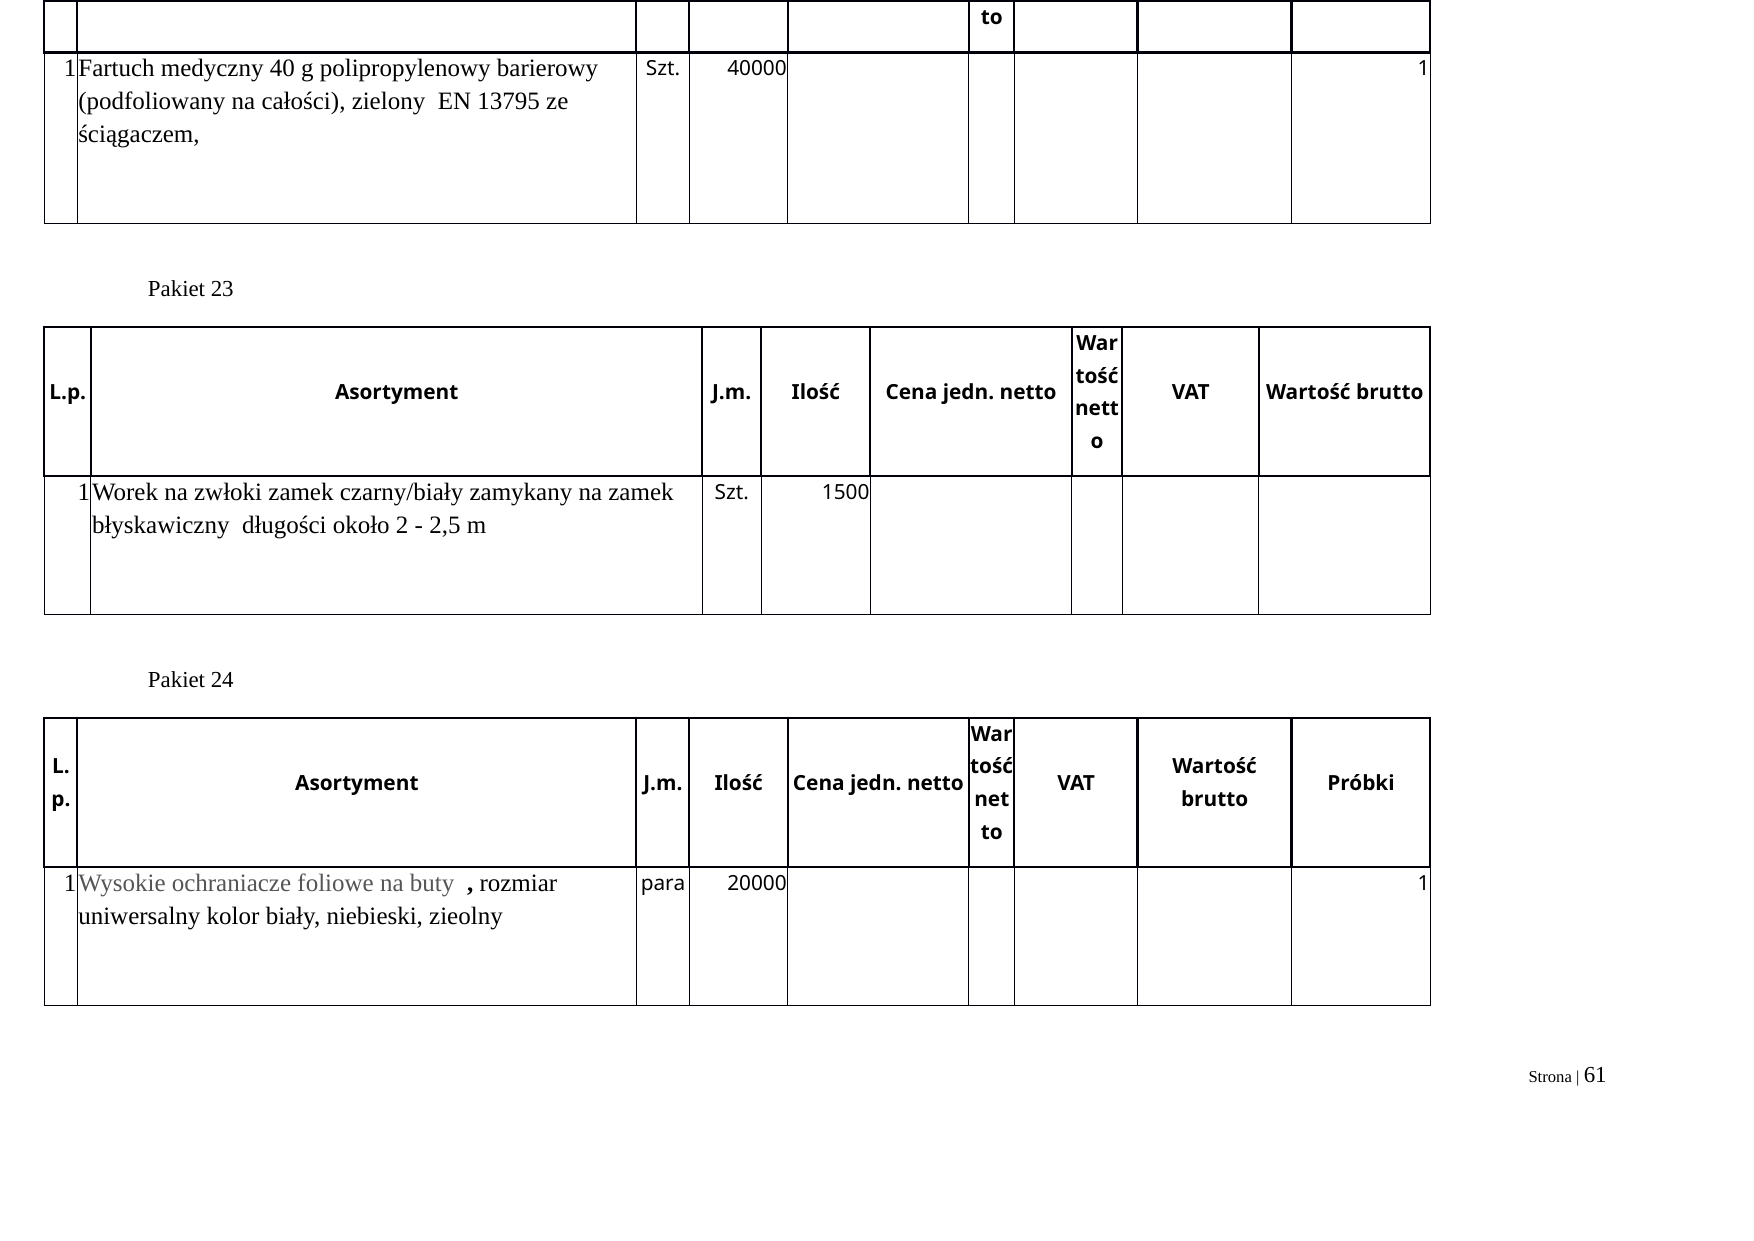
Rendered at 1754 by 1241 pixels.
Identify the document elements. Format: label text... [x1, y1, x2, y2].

table_header Wartość brutto [1139, 719, 1290, 866]
table_header [45, 2, 76, 51]
table_cell [1072, 477, 1122, 614]
table_cell Szt. [703, 477, 761, 614]
table_header J.m. [703, 328, 760, 475]
text Pakiet 23 [148, 275, 1606, 301]
table_cell 20000 [690, 868, 787, 1004]
table_header J.m. [637, 719, 688, 866]
table_header L.p. [45, 328, 90, 475]
table_header Ilość [762, 328, 869, 475]
table_cell 1 [1292, 54, 1430, 223]
table_header VAT [1015, 719, 1136, 866]
table_cell 1 [45, 477, 90, 614]
table_header Wartość netto [970, 719, 1013, 866]
table_header Cena jedn. netto [871, 328, 1071, 475]
table_cell 1500 [762, 477, 870, 614]
table_cell Szt. [637, 54, 689, 223]
table_header Ilość [690, 719, 787, 866]
table_cell [788, 54, 968, 223]
table_header to [970, 2, 1013, 51]
table_header VAT [1123, 328, 1258, 475]
text Pakiet 24 [148, 666, 1606, 692]
table_cell [1015, 868, 1137, 1004]
table_cell [969, 54, 1014, 223]
table_cell Fartuch medyczny 40 g polipropylenowy barierowy (podfoliowany na całości), zielony EN 13795 ze ściągaczem, [78, 54, 636, 223]
table_header [1015, 2, 1136, 51]
table_header [789, 2, 968, 51]
table_header Asortyment [92, 328, 701, 475]
table_cell Worek na zwłoki zamek czarny/biały zamykany na zamek błyskawiczny długości około 2 - 2,5 m [91, 477, 702, 614]
table_cell 1 [45, 54, 77, 223]
table_cell [1015, 54, 1137, 223]
table_cell [1138, 54, 1291, 223]
table_header Cena jedn. netto [789, 719, 968, 866]
table_header L.p. [45, 719, 76, 866]
table_cell [1138, 868, 1291, 1004]
table_header [1293, 2, 1429, 51]
table_header [637, 2, 688, 51]
table_cell [788, 868, 968, 1004]
table_cell para [637, 868, 689, 1004]
table_cell [1123, 477, 1258, 614]
table_header Próbki [1293, 719, 1429, 866]
table_header Wartość netto [1073, 328, 1121, 475]
table_cell [969, 868, 1014, 1004]
table_cell [871, 477, 1071, 614]
table_header Asortyment [78, 719, 635, 866]
table_cell Wysokie ochraniacze foliowe na buty , rozmiar uniwersalny kolor biały, niebieski, zieolny [78, 868, 636, 1004]
table_header [78, 2, 635, 51]
table_header [1139, 2, 1290, 51]
table_header Wartość brutto [1260, 328, 1429, 475]
table_header [690, 2, 787, 51]
table_cell 40000 [690, 54, 787, 223]
table_cell 1 [45, 868, 77, 1004]
table_cell 1 [1292, 868, 1430, 1004]
table_cell [1259, 477, 1430, 614]
